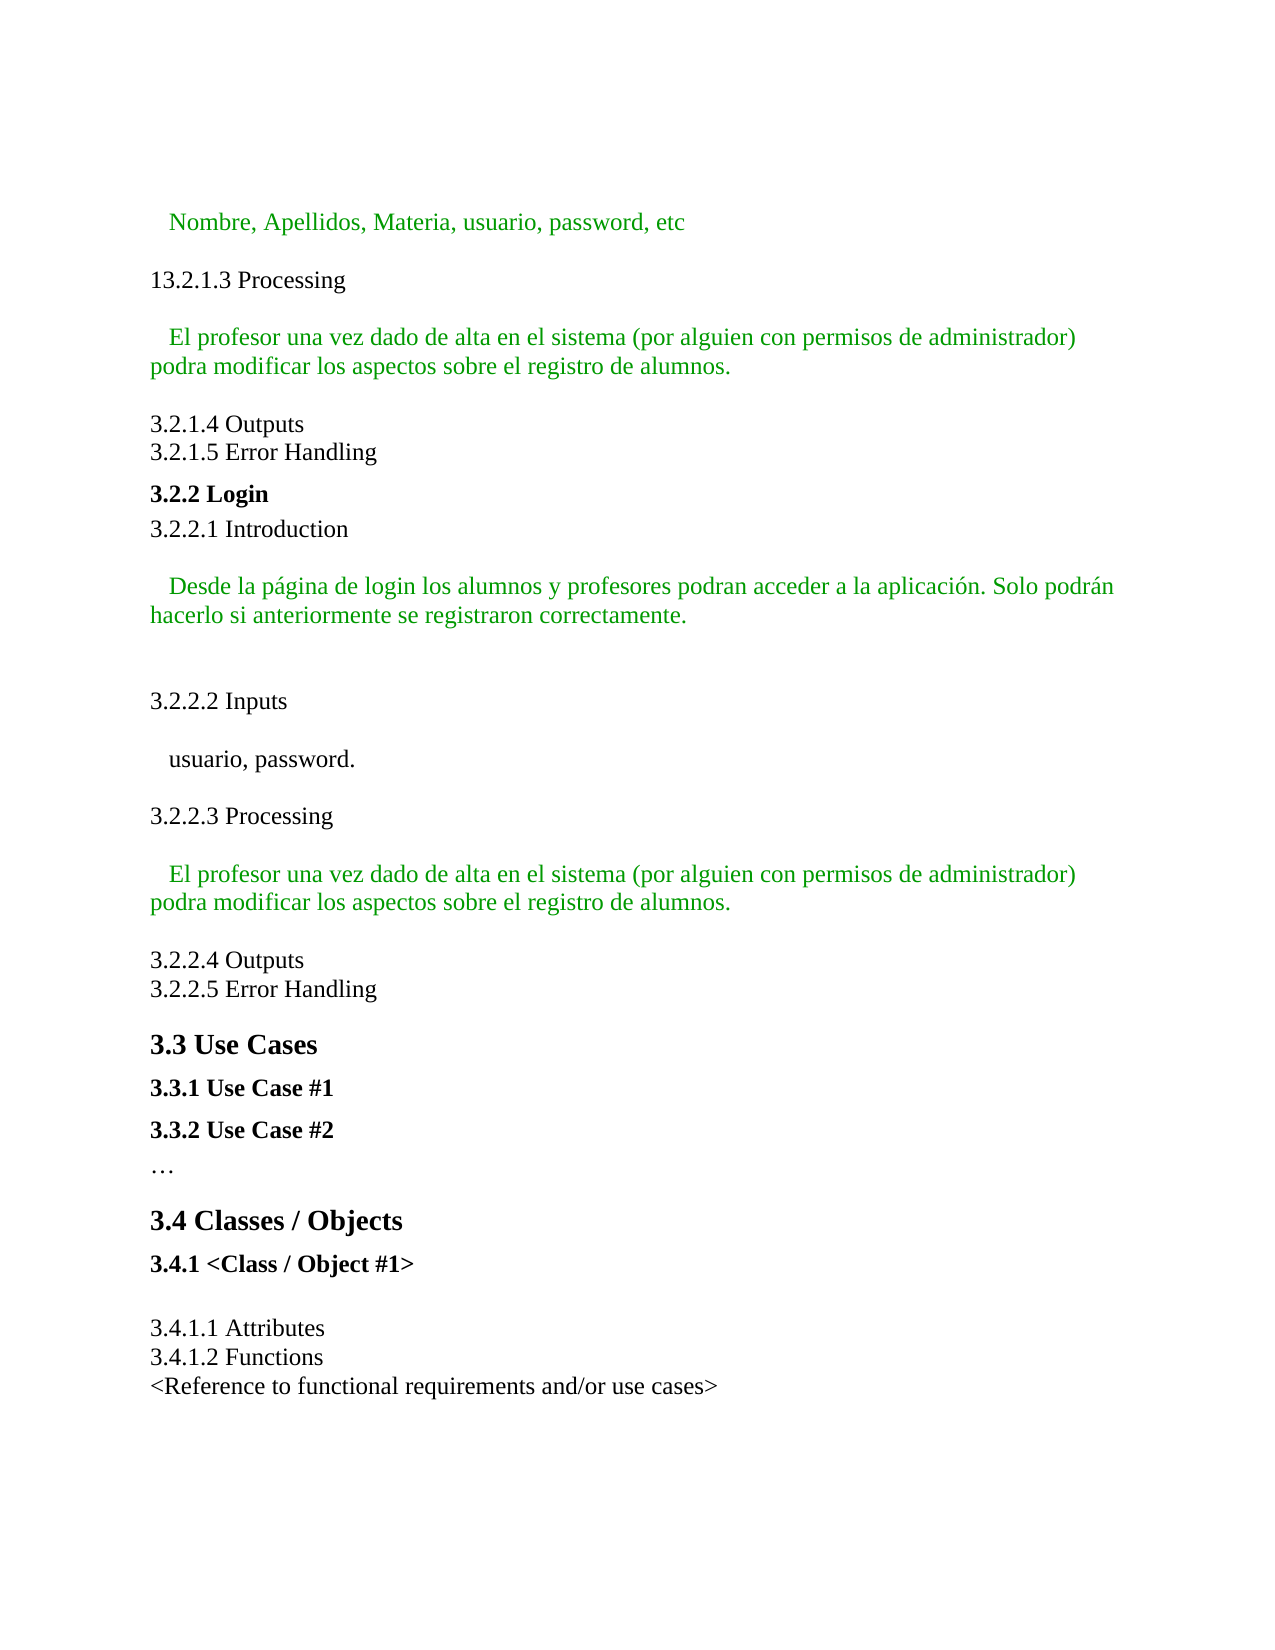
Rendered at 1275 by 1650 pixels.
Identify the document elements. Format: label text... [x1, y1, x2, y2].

text 13.2.1.3 Processing El profesor una vez dado de alta en el sistema (por alguien con permisos de administrador) podra modificar los aspectos sobre el registro de alumnos. [150, 265, 1125, 380]
text Desde la página de login los alumnos y profesores podran acceder a la aplicación. Solo podrán hacerlo si anteriormente se registraron correctamente. [150, 571, 1125, 629]
text 3.2.2.5 Error Handling [150, 974, 1125, 1002]
text usuario, password. [150, 744, 1125, 772]
subtitle 3.3.2 Use Case #2 [150, 1115, 1125, 1143]
text 3.2.2.2 Inputs [150, 686, 1125, 715]
subtitle 3.2.2 Login [150, 479, 1125, 507]
subtitle 3.4.1 <Class / Object #1> [150, 1249, 1125, 1278]
subtitle 3.4 Classes / Objects [150, 1203, 1125, 1237]
text 3.4.1.1 Attributes [150, 1313, 1125, 1342]
text 3.2.1.5 Error Handling [150, 437, 1125, 466]
text 3.2.2.3 Processing El profesor una vez dado de alta en el sistema (por alguien con permisos de administrador) podra modificar los aspectos sobre el registro de alumnos. [150, 801, 1125, 916]
text <Reference to functional requirements and/or use cases> [150, 1371, 1125, 1399]
text 3.4.1.2 Functions [150, 1342, 1125, 1371]
text 3.2.1.4 Outputs [150, 409, 1125, 437]
text Nombre, Apellidos, Materia, usuario, password, etc [150, 207, 1125, 265]
subtitle 3.3 Use Cases [150, 1027, 1125, 1061]
text 3.2.2.4 Outputs [150, 945, 1125, 974]
text 3.2.2.1 Introduction [150, 514, 1125, 542]
text … [150, 1150, 1125, 1178]
subtitle 3.3.1 Use Case #1 [150, 1073, 1125, 1102]
